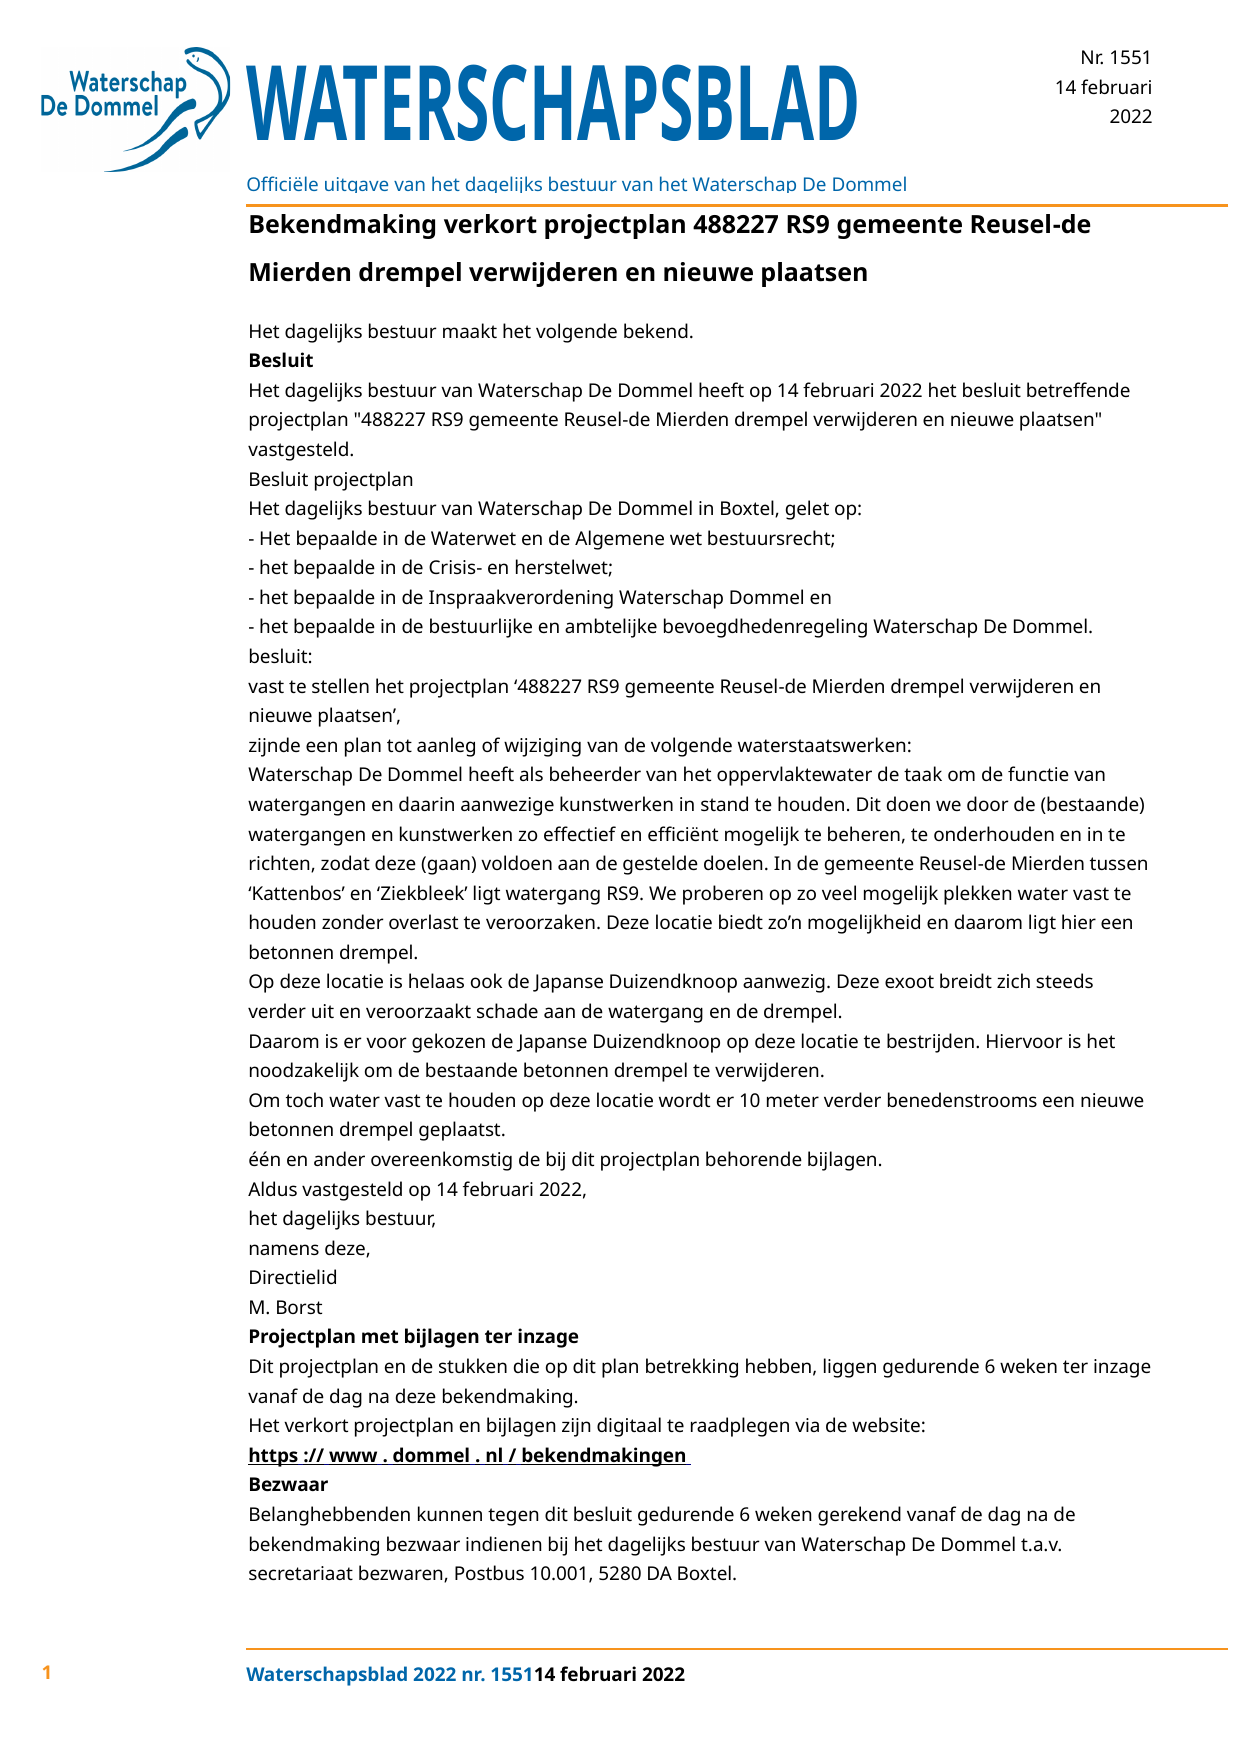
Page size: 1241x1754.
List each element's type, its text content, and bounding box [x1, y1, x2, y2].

text Besluit projectplan [248, 466, 1152, 492]
text Aldus vastgesteld op 14 februari 2022, [248, 1176, 1152, 1202]
picture [198, 118, 210, 131]
text ‑ het bepaalde in de bestuurlijke en ambtelijke bevoegdhedenregeling Waterschap De Dommel. [248, 614, 1152, 639]
text Het verkort projectplan en bijlagen zijn digitaal te raadplegen via de website: [248, 1412, 1152, 1438]
picture [45, 99, 51, 111]
text zijnde een plan tot aanleg of wijziging van de volgende waterstaatswerken: [248, 732, 1152, 758]
text ‑ het bepaalde in de Inspraakverordening Waterschap Dommel en [248, 584, 1152, 610]
text Besluit [248, 347, 1152, 373]
text Om toch water vast te houden op deze locatie wordt er 10 meter verder benedenstrooms een nieuwe betonnen drempel geplaatst. [248, 1087, 1152, 1142]
text Bezwaar [248, 1472, 1152, 1497]
text Directielid [248, 1264, 1152, 1290]
text Dit projectplan en de stukken die op dit plan betrekking hebben, liggen gedurende 6 weken ter inzage vanaf de dag na deze bekendmaking. [248, 1353, 1152, 1409]
text Belanghebbenden kunnen tegen dit besluit gedurende 6 weken gerekend vanaf de dag na de bekendmaking bezwaar indienen bij het dagelijks bestuur van Waterschap De Dommel t.a.v. secretariaat bezwaren, Postbus 10.001, 5280 DA Boxtel. [248, 1501, 1152, 1586]
picture [204, 47, 231, 76]
text Bekendmaking verkort projectplan 488227 RS9 gemeente Reusel‑de Mierden drempel verwijderen en nieuwe plaatsen [248, 207, 1152, 288]
text vast te stellen het projectplan ‘488227 RS9 gemeente Reusel‑de Mierden drempel verwijderen en nieuwe plaatsen’, [248, 673, 1152, 728]
text één en ander overeenkomstig de bij dit projectplan behorende bijlagen. [248, 1146, 1152, 1172]
text het dagelijks bestuur, [248, 1205, 1152, 1231]
text Het dagelijks bestuur maakt het volgende bekend. [248, 318, 1152, 344]
text Het dagelijks bestuur van Waterschap De Dommel heeft op 14 februari 2022 het besluit betreffende projectplan "488227 RS9 gemeente Reusel‑de Mierden drempel verwijderen en nieuwe plaatsen" vastgesteld. [248, 377, 1152, 462]
picture [41, 47, 231, 172]
text Daarom is er voor gekozen de Japanse Duizendknoop op deze locatie te bestrijden. Hiervoor is het noodzakelijk om de bestaande betonnen drempel te verwijderen. [248, 1028, 1152, 1083]
text https :// www . dommel . nl / bekendmakingen [248, 1442, 1152, 1468]
text Het dagelijks bestuur van Waterschap De Dommel in Boxtel, gelet op: [248, 495, 1152, 521]
text M. Borst [248, 1294, 1152, 1320]
text Waterschap De Dommel heeft als beheerder van het oppervlaktewater de taak om de functie van watergangen en daarin aanwezige kunstwerken in stand te houden. Dit doen we door de (bestaande) watergangen en kunstwerken zo effectief en efficiënt mogelijk te beheren, te onderhouden en in te richten, zodat deze (gaan) voldoen aan de gestelde doelen. In de gemeente Reusel‑de Mierden tussen ‘Kattenbos’ en ‘Ziekbleek’ ligt watergang RS9. We proberen op zo veel mogelijk plekken water vast te houden zonder overlast te veroorzaken. Deze locatie biedt zo’n mogelijkheid en daarom ligt hier een betonnen drempel. [248, 762, 1152, 965]
text ‑ Het bepaalde in de Waterwet en de Algemene wet bestuursrecht; [248, 525, 1152, 551]
text namens deze, [248, 1235, 1152, 1261]
text Op deze locatie is helaas ook de Japanse Duizendknoop aanwezig. Deze exoot breidt zich steeds verder uit en veroorzaakt schade aan de watergang en de drempel. [248, 969, 1152, 1024]
text ‑ het bepaalde in de Crisis‑ en herstelwet; [248, 554, 1152, 580]
text Projectplan met bijlagen ter inzage [248, 1324, 1152, 1349]
text besluit: [248, 643, 1152, 669]
